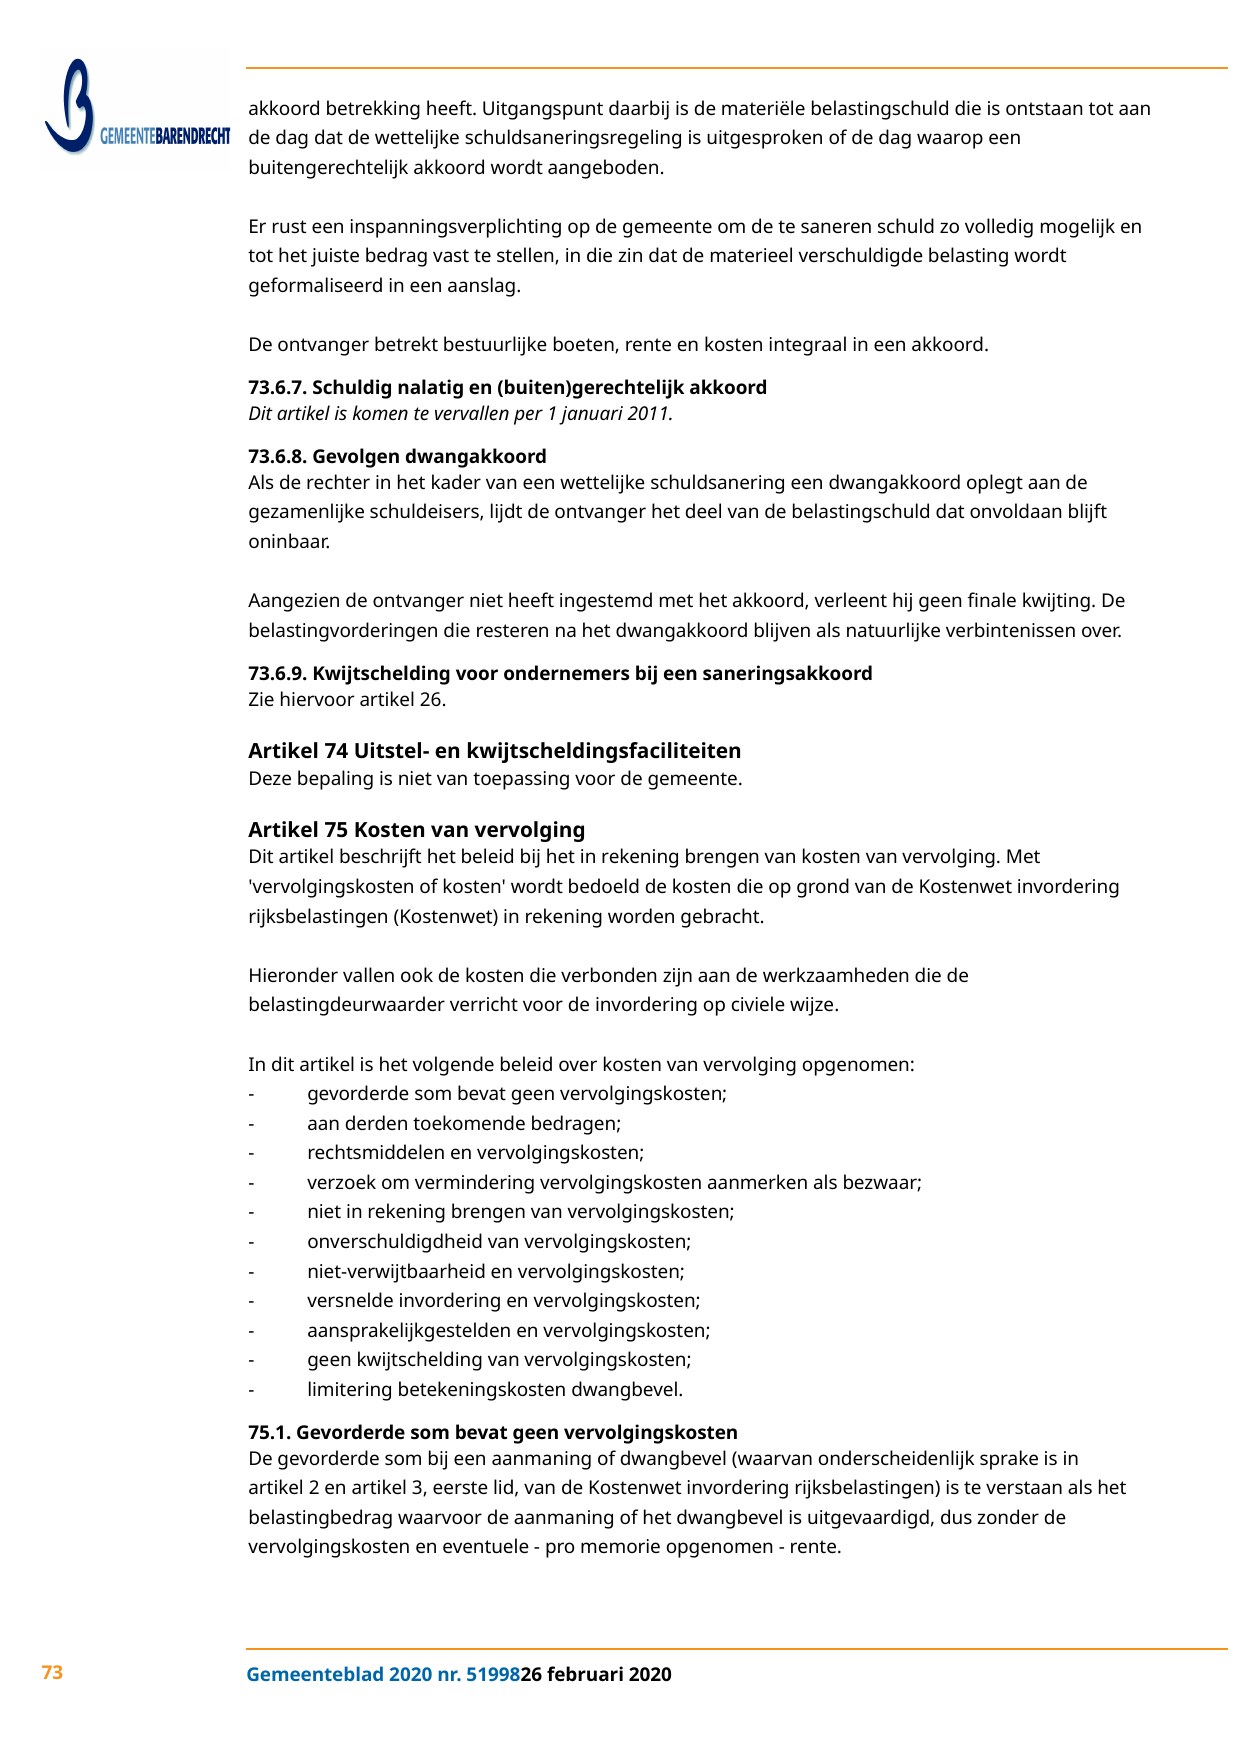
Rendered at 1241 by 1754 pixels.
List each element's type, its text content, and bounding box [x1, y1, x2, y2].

text Aangezien de ontvanger niet heeft ingestemd met het akkoord, verleent hij geen finale kwijting. De belastingvorderingen die resteren na het dwangakkoord blijven als natuurlijke verbintenissen over. [248, 587, 1152, 643]
text De ontvanger betrekt bestuurlijke boeten, rente en kosten integraal in een akkoord. [248, 331, 1152, 357]
list limitering betekeningskosten dwangbevel. [248, 1376, 1152, 1402]
text Deze bepaling is niet van toepassing voor de gemeente. [248, 765, 1152, 791]
list geen kwijtschelding van vervolgingskosten; [248, 1347, 1152, 1372]
text 73.6.7. Schuldig nalatig en (buiten)gerechtelijk akkoord [248, 374, 1152, 400]
list aan derden toekomende bedragen; [248, 1110, 1152, 1136]
text De gevorderde som bij een aanmaning of dwangbevel (waarvan onderscheidenlijk sprake is in artikel 2 en artikel 3, eerste lid, van de Kostenwet invordering rijksbelastingen) is te verstaan als het belastingbedrag waarvoor de aanmaning of het dwangbevel is uitgevaardigd, dus zonder de vervolgingskosten en eventuele - pro memorie opgenomen - rente. [248, 1445, 1152, 1559]
list rechtsmiddelen en vervolgingskosten; [248, 1139, 1152, 1165]
picture [41, 47, 231, 172]
list niet-verwijtbaarheid en vervolgingskosten; [248, 1258, 1152, 1283]
list versnelde invordering en vervolgingskosten; [248, 1287, 1152, 1313]
text Zie hiervoor artikel 26. [248, 686, 1152, 712]
text Artikel 74 Uitstel- en kwijtscheldingsfaciliteiten [248, 736, 1152, 765]
text Dit artikel beschrijft het beleid bij het in rekening brengen van kosten van vervolging. Met 'vervolgingskosten of kosten' wordt bedoeld de kosten die op grond van de Kostenwet invordering rijksbelastingen (Kostenwet) in rekening worden gebracht. [248, 844, 1152, 928]
list onverschuldigdheid van vervolgingskosten; [248, 1228, 1152, 1254]
text In dit artikel is het volgende beleid over kosten van vervolging opgenomen: [248, 1051, 1152, 1076]
text Dit artikel is komen te vervallen per 1 januari 2011. [248, 400, 1152, 426]
text Er rust een inspanningsverplichting op de gemeente om de te saneren schuld zo volledig mogelijk en tot het juiste bedrag vast te stellen, in die zin dat de materieel verschuldigde belasting wordt geformaliseerd in een aanslag. [248, 213, 1152, 298]
text 75.1. Gevorderde som bevat geen vervolgingskosten [248, 1419, 1152, 1445]
text 73.6.9. Kwijtschelding voor ondernemers bij een saneringsakkoord [248, 660, 1152, 686]
text 73.6.8. Gevolgen dwangakkoord [248, 443, 1152, 469]
list verzoek om vermindering vervolgingskosten aanmerken als bezwaar; [248, 1169, 1152, 1195]
list niet in rekening brengen van vervolgingskosten; [248, 1199, 1152, 1224]
text Als de rechter in het kader van een wettelijke schuldsanering een dwangakkoord oplegt aan de gezamenlijke schuldeisers, lijdt de ontvanger het deel van de belastingschuld dat onvoldaan blijft oninbaar. [248, 469, 1152, 554]
text akkoord betrekking heeft. Uitgangspunt daarbij is de materiële belastingschuld die is ontstaan tot aan de dag dat de wettelijke schuldsaneringsregeling is uitgesproken of de dag waarop een buitengerechtelijk akkoord wordt aangeboden. [248, 95, 1152, 180]
list aansprakelijkgestelden en vervolgingskosten; [248, 1317, 1152, 1343]
list gevorderde som bevat geen vervolgingskosten; [248, 1080, 1152, 1106]
text Artikel 75 Kosten van vervolging [248, 815, 1152, 844]
text Hieronder vallen ook de kosten die verbonden zijn aan de werkzaamheden die de belastingdeurwaarder verricht voor de invordering op civiele wijze. [248, 962, 1152, 1017]
